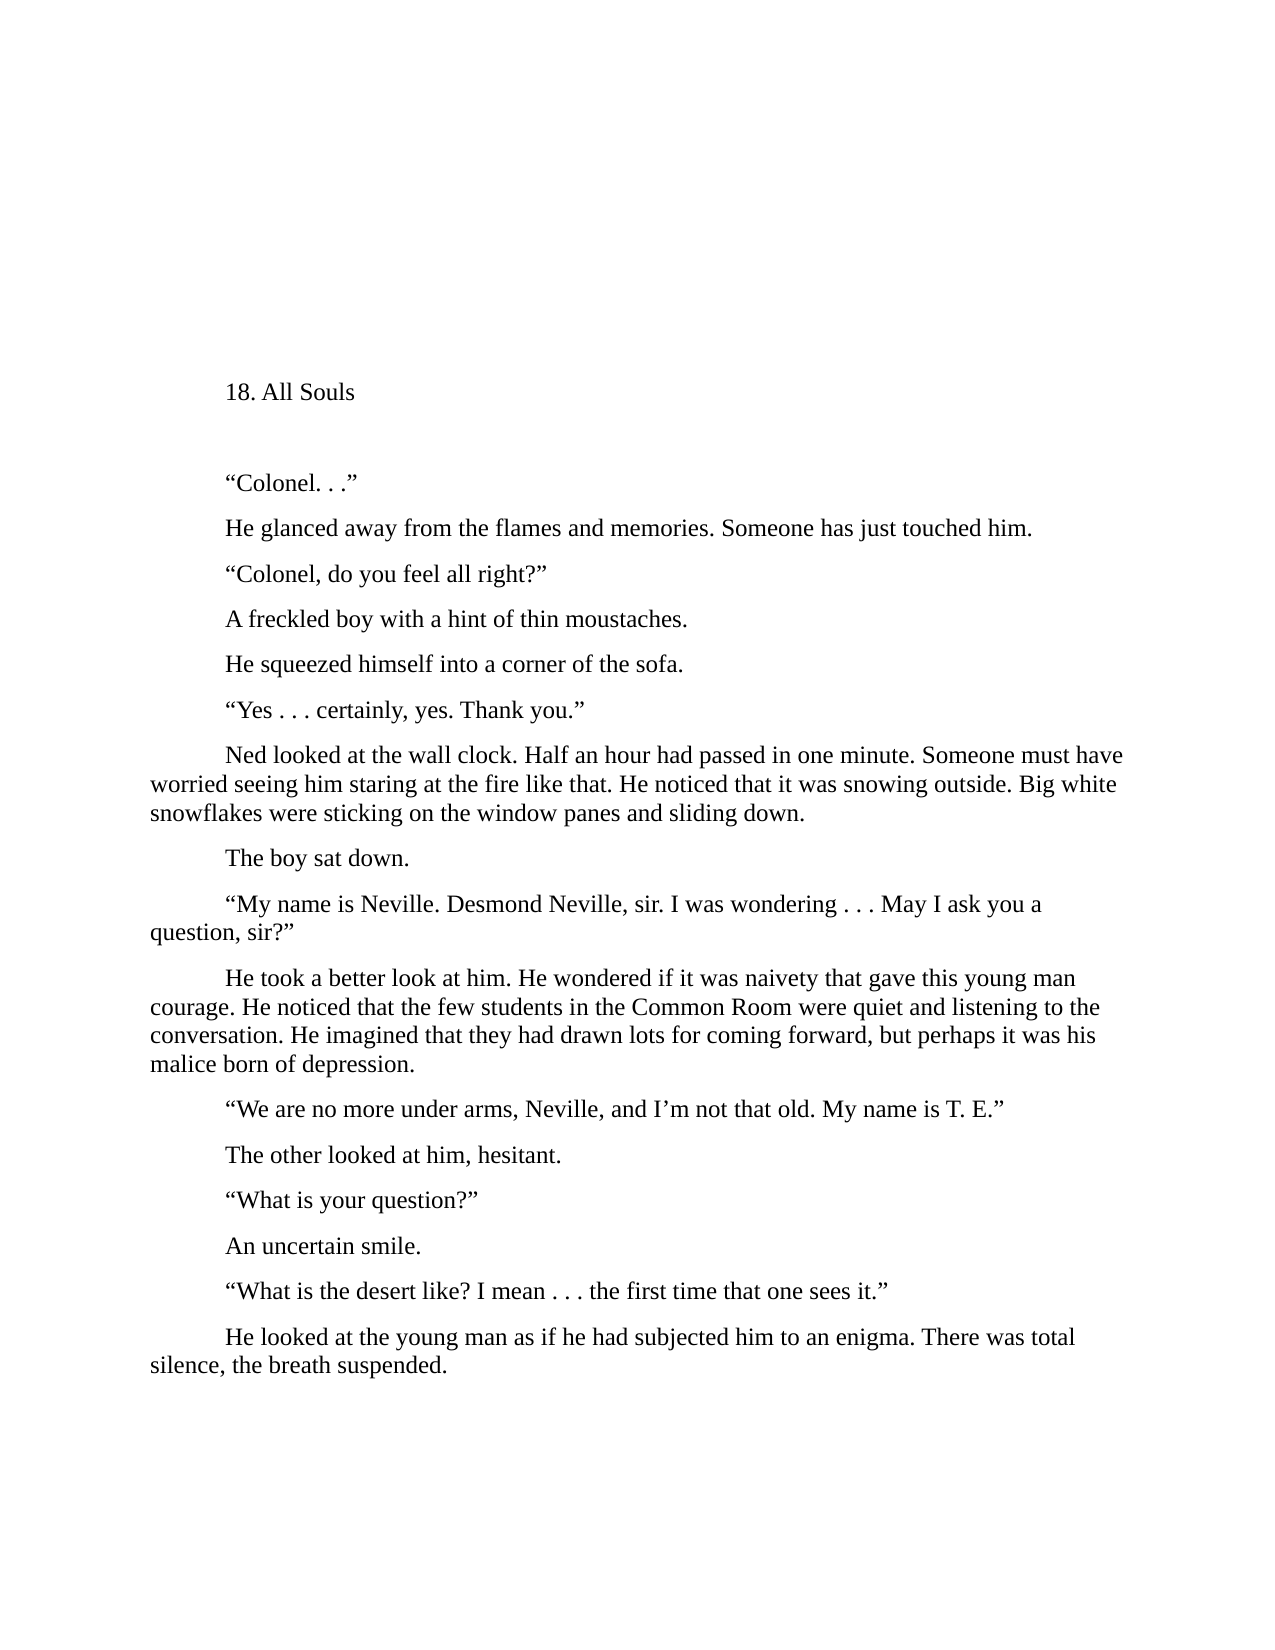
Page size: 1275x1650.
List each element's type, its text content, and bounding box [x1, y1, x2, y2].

text He looked at the young man as if he had subjected him to an enigma. There was total silence, the breath suspended. [150, 1322, 1125, 1379]
text An uncertain smile. [150, 1231, 1125, 1259]
text The other looked at him, hesitant. [150, 1140, 1125, 1169]
text “What is the desert like? I mean . . . the first time that one sees it.” [150, 1276, 1125, 1305]
text “We are no more under arms, Neville, and I’m not that old. My name is T. E.” [150, 1094, 1125, 1123]
text A freckled boy with a hint of thin moustaches. [150, 604, 1125, 633]
text “What is your question?” [150, 1185, 1125, 1214]
text “Colonel, do you feel all right?” [150, 559, 1125, 587]
text He took a better look at him. He wondered if it was naivety that gave this young man courage. He noticed that the few students in the Common Room were quiet and listening to the conversation. He imagined that they had drawn lots for coming forward, but perhaps it was his malice born of depression. [150, 963, 1125, 1078]
text The boy sat down. [150, 843, 1125, 872]
text “Yes . . . certainly, yes. Thank you.” [150, 695, 1125, 724]
text “My name is Neville. Desmond Neville, sir. I was wondering . . . May I ask you a question, sir?” [150, 889, 1125, 946]
text He squeezed himself into a corner of the sofa. [150, 649, 1125, 678]
text Ned looked at the wall clock. Half an hour had passed in one minute. Someone must have worried seeing him staring at the fire like that. He noticed that it was snowing outside. Big white snowflakes were sticking on the window panes and sliding down. [150, 740, 1125, 827]
text He glanced away from the flames and memories. Someone has just touched him. [150, 513, 1125, 542]
text 18. All Souls [150, 377, 1125, 406]
text “Colonel. . .” [150, 468, 1125, 497]
